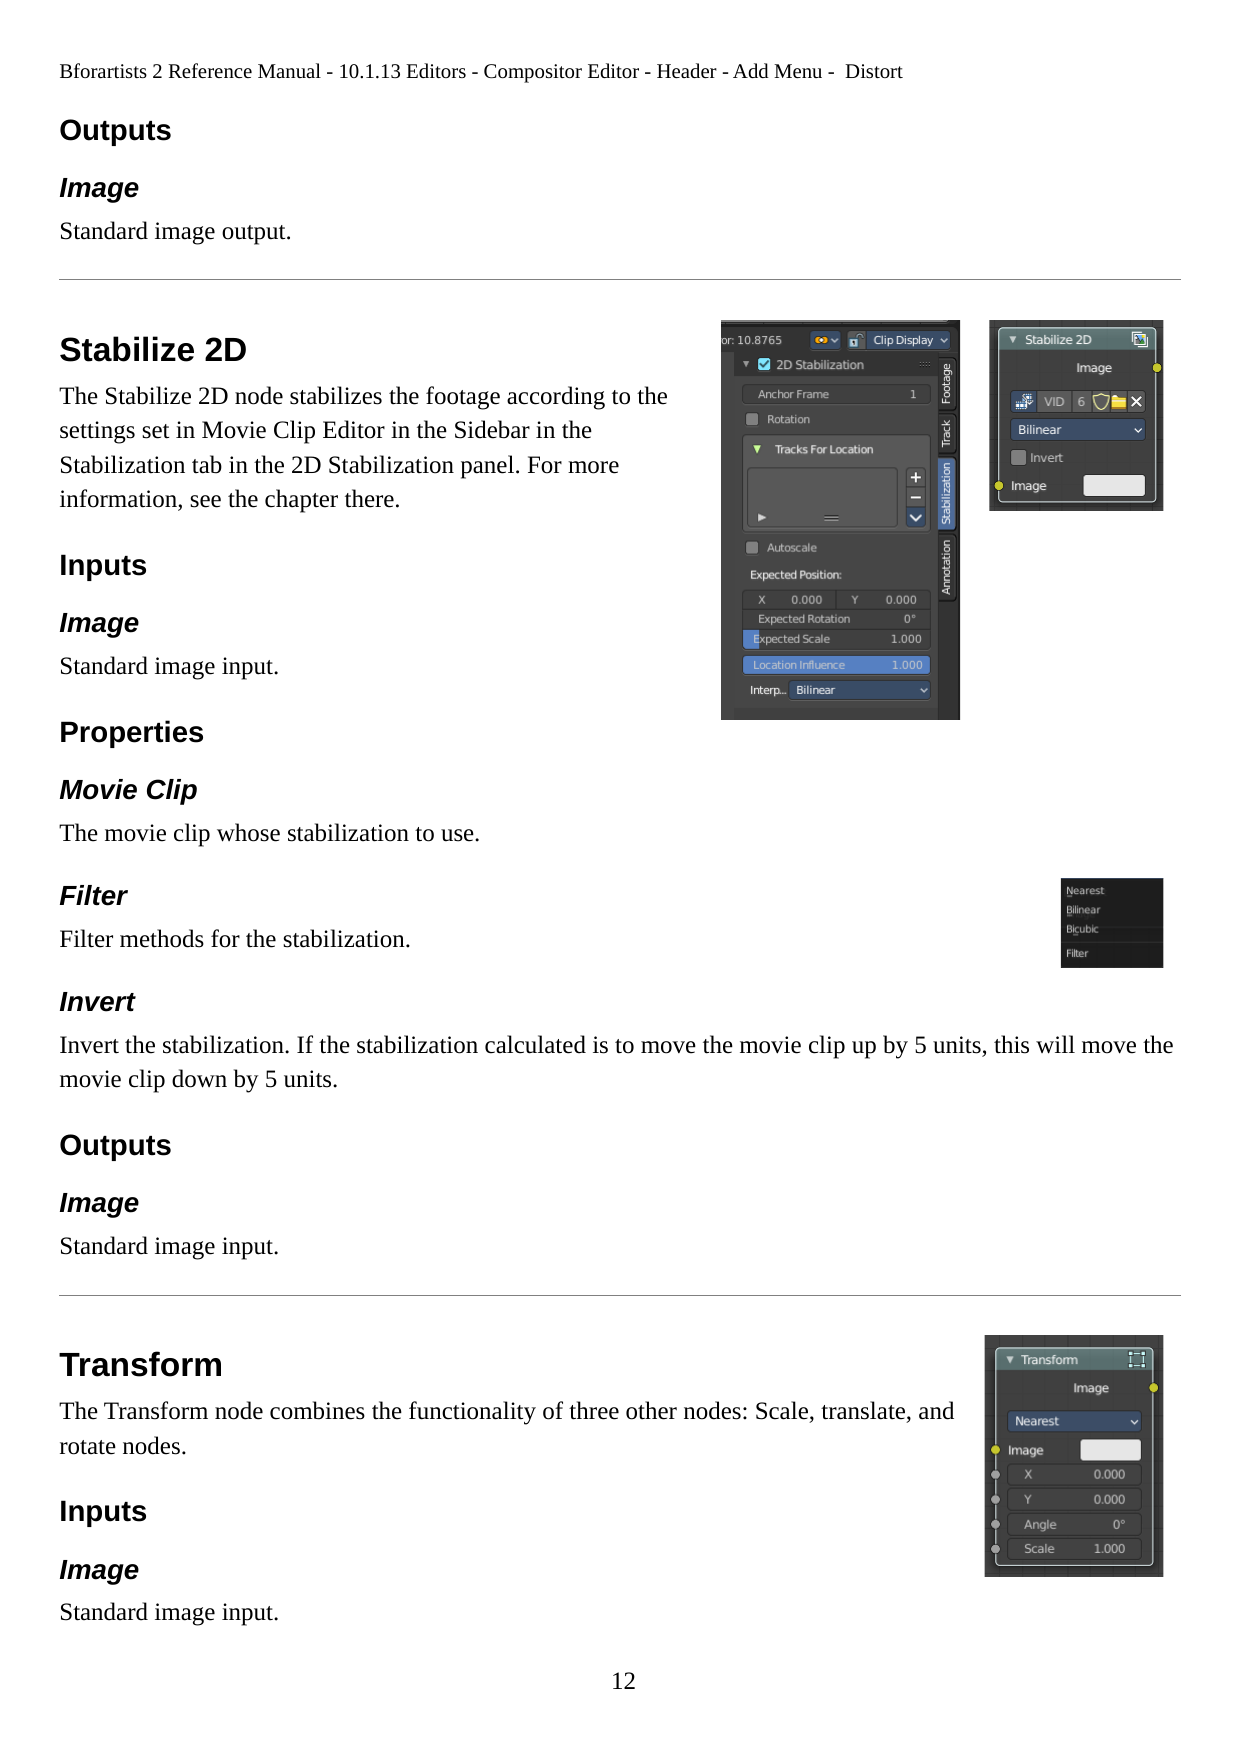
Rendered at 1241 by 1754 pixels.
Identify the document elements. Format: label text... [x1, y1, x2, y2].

text Invert the stabilization. If the stabilization calculated is to move the movie clip up by 5 units, this will move the movie clip down by 5 units. [59, 1030, 1181, 1093]
subtitle [961, 548, 1181, 582]
subtitle [1164, 1345, 1181, 1384]
subtitle Stabilize 2D [59, 330, 721, 368]
subtitle [961, 330, 989, 368]
subtitle Outputs [59, 113, 1181, 146]
text The Transform node combines the functionality of three other nodes: Scale, translate, and rotate nodes. [59, 1396, 984, 1459]
subtitle Outputs [59, 1128, 1181, 1162]
picture [721, 320, 961, 720]
text Standard image input. [59, 651, 721, 680]
subtitle Image [59, 171, 1181, 203]
subtitle Image [59, 1553, 1181, 1585]
subtitle [1164, 1494, 1181, 1528]
subtitle Transform [59, 1345, 984, 1384]
text Standard image input. [59, 1597, 1181, 1626]
text Standard image input. [59, 1231, 1181, 1260]
subtitle Image [59, 607, 721, 639]
text Standard image output. [59, 216, 1181, 244]
subtitle Properties [59, 715, 1181, 748]
subtitle Inputs [59, 548, 721, 582]
subtitle Inputs [59, 1494, 984, 1528]
subtitle Image [59, 1187, 1181, 1218]
text Filter methods for the stabilization. [59, 924, 1060, 953]
text The Stabilize 2D node stabilizes the footage according to the settings set in Movie Clip Editor in the Sidebar in the Stabilization tab in the 2D Stabilization panel. For more information, see the chapter there. [59, 381, 721, 513]
text [961, 651, 1181, 680]
picture [984, 1335, 1164, 1577]
picture [1060, 878, 1164, 968]
text [961, 381, 1181, 513]
subtitle [961, 607, 1181, 639]
subtitle [1164, 330, 1181, 368]
subtitle [1164, 879, 1181, 911]
subtitle Invert [59, 985, 1181, 1017]
subtitle Filter [59, 879, 1060, 911]
text The movie clip whose stabilization to use. [59, 818, 1181, 847]
picture [989, 320, 1164, 511]
subtitle Movie Clip [59, 773, 1181, 805]
